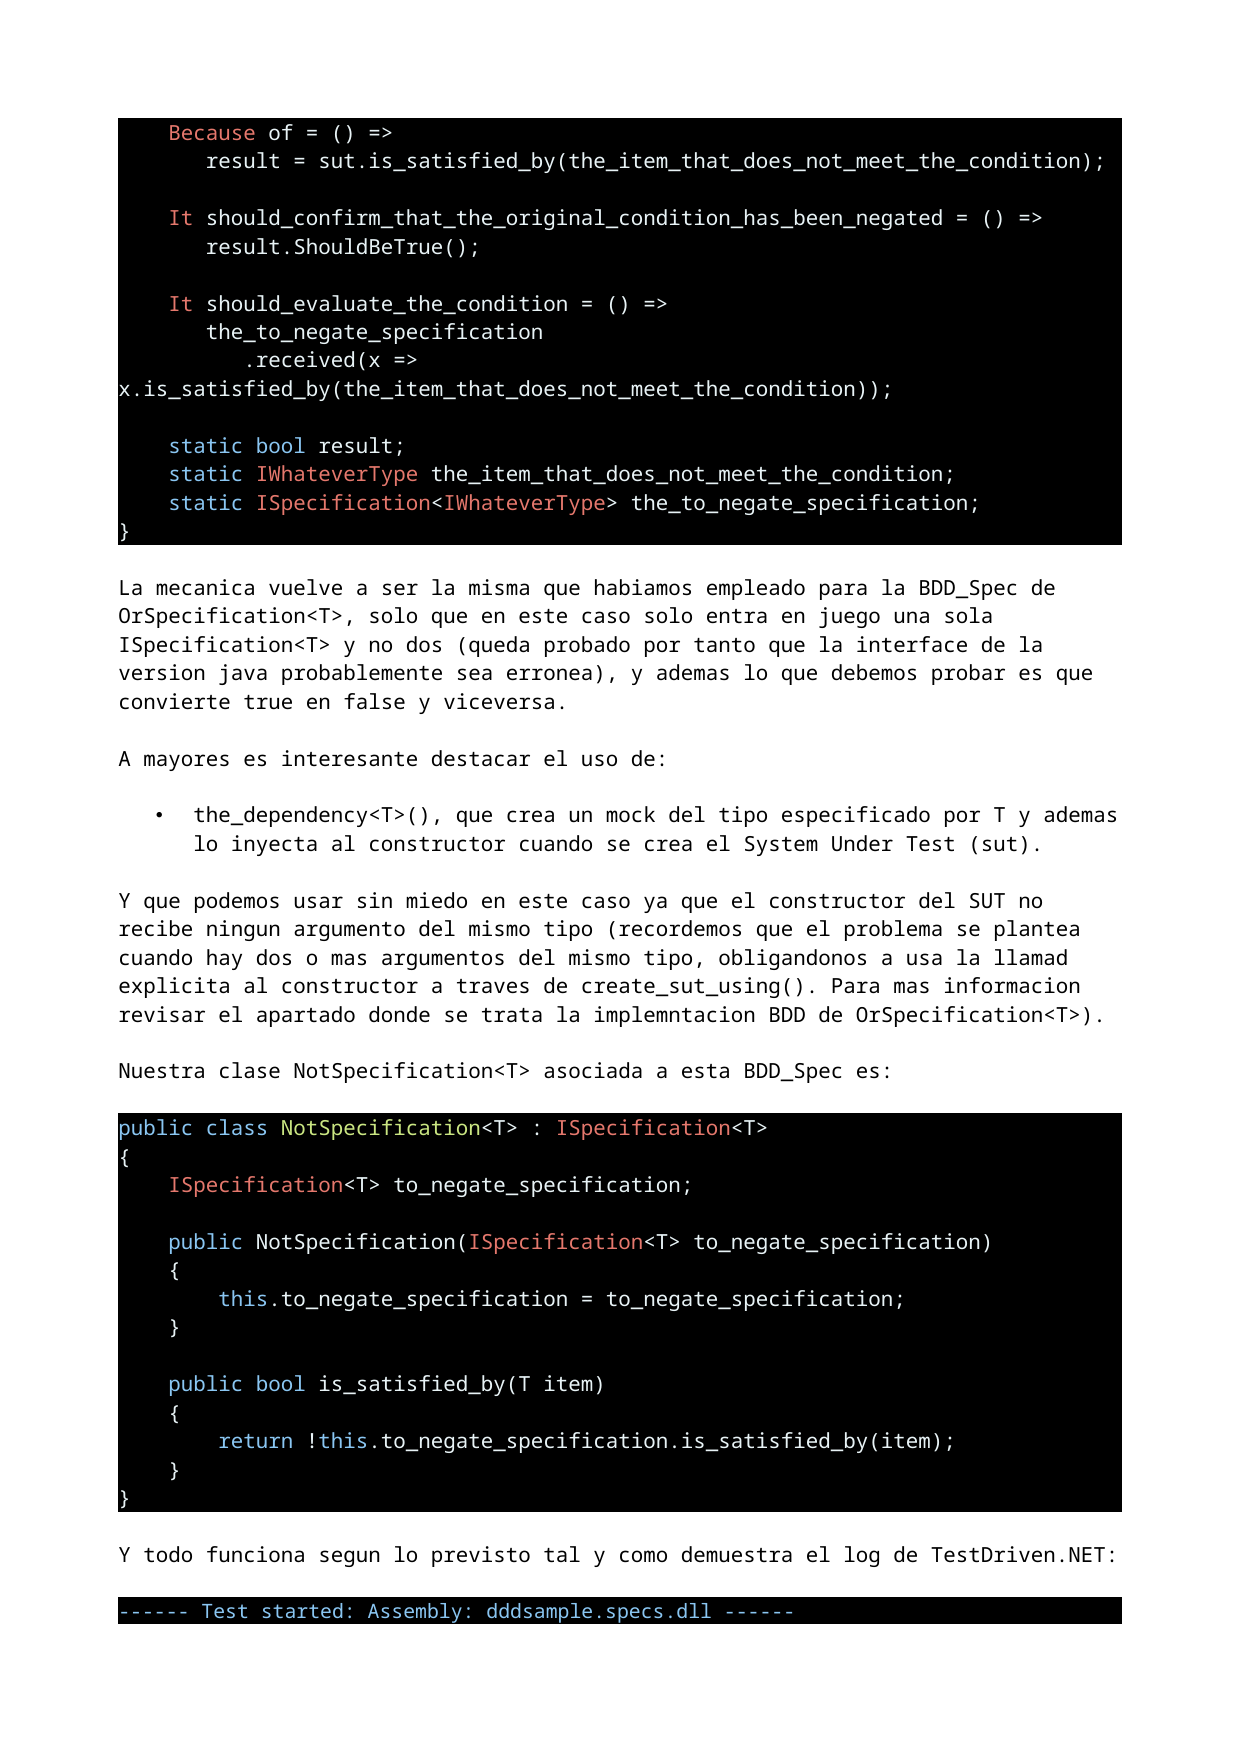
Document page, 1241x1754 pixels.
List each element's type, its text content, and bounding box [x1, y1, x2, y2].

text { [118, 1256, 1122, 1284]
text } [118, 1312, 1122, 1341]
text It should_confirm_that_the_original_condition_has_been_negated = () => [118, 203, 1122, 232]
text Nuestra clase NotSpecification<T> asociada a esta BDD_Spec es: [118, 1057, 1122, 1085]
text ISpecification<T> to_negate_specification; [118, 1170, 1122, 1199]
text La mecanica vuelve a ser la misma que habiamos empleado para la BDD_Spec de OrSpecification<T>, solo que en este caso solo entra en juego una sola ISpecification<T> y no dos (queda probado por tanto que la interface de la version java probablemente sea erronea), y ademas lo que debemos probar es que convierte true en false y viceversa. [118, 573, 1122, 715]
text A mayores es interesante destacar el uso de: [118, 744, 1122, 772]
text result = sut.is_satisfied_by(the_item_that_does_not_meet_the_condition); [118, 147, 1122, 175]
list the_dependency<T>(), que crea un mock del tipo especificado por T y ademas lo inyecta al constructor cuando se crea el System Under Test (sut). [156, 801, 1122, 857]
text the_to_negate_specification [118, 317, 1122, 346]
text public bool is_satisfied_by(T item) [118, 1369, 1122, 1398]
text .received(x => x.is_satisfied_by(the_item_that_does_not_meet_the_condition)); [118, 346, 1122, 402]
text static IWhateverType the_item_that_does_not_meet_the_condition; [118, 459, 1122, 488]
text ------ Test started: Assembly: dddsample.specs.dll ------ [118, 1597, 1122, 1624]
text return !this.to_negate_specification.is_satisfied_by(item); [118, 1426, 1122, 1455]
text } [118, 1483, 1122, 1512]
text static ISpecification<IWhateverType> the_to_negate_specification; [118, 488, 1122, 516]
text this.to_negate_specification = to_negate_specification; [118, 1284, 1122, 1312]
text { [118, 1398, 1122, 1426]
text Because of = () => [118, 118, 1122, 147]
text static bool result; [118, 431, 1122, 459]
text } [118, 1455, 1122, 1483]
text } [118, 516, 1122, 545]
text result.ShouldBeTrue(); [118, 232, 1122, 260]
text Y que podemos usar sin miedo en este caso ya que el constructor del SUT no recibe ningun argumento del mismo tipo (recordemos que el problema se plantea cuando hay dos o mas argumentos del mismo tipo, obligandonos a usa la llamad explicita al constructor a traves de create_sut_using(). Para mas informacion revisar el apartado donde se trata la implemntacion BDD de OrSpecification<T>). [118, 886, 1122, 1028]
text public NotSpecification(ISpecification<T> to_negate_specification) [118, 1227, 1122, 1256]
text public class NotSpecification<T> : ISpecification<T> [118, 1113, 1122, 1142]
text It should_evaluate_the_condition = () => [118, 289, 1122, 317]
text { [118, 1142, 1122, 1170]
text Y todo funciona segun lo previsto tal y como demuestra el log de TestDriven.NET: [118, 1540, 1122, 1568]
